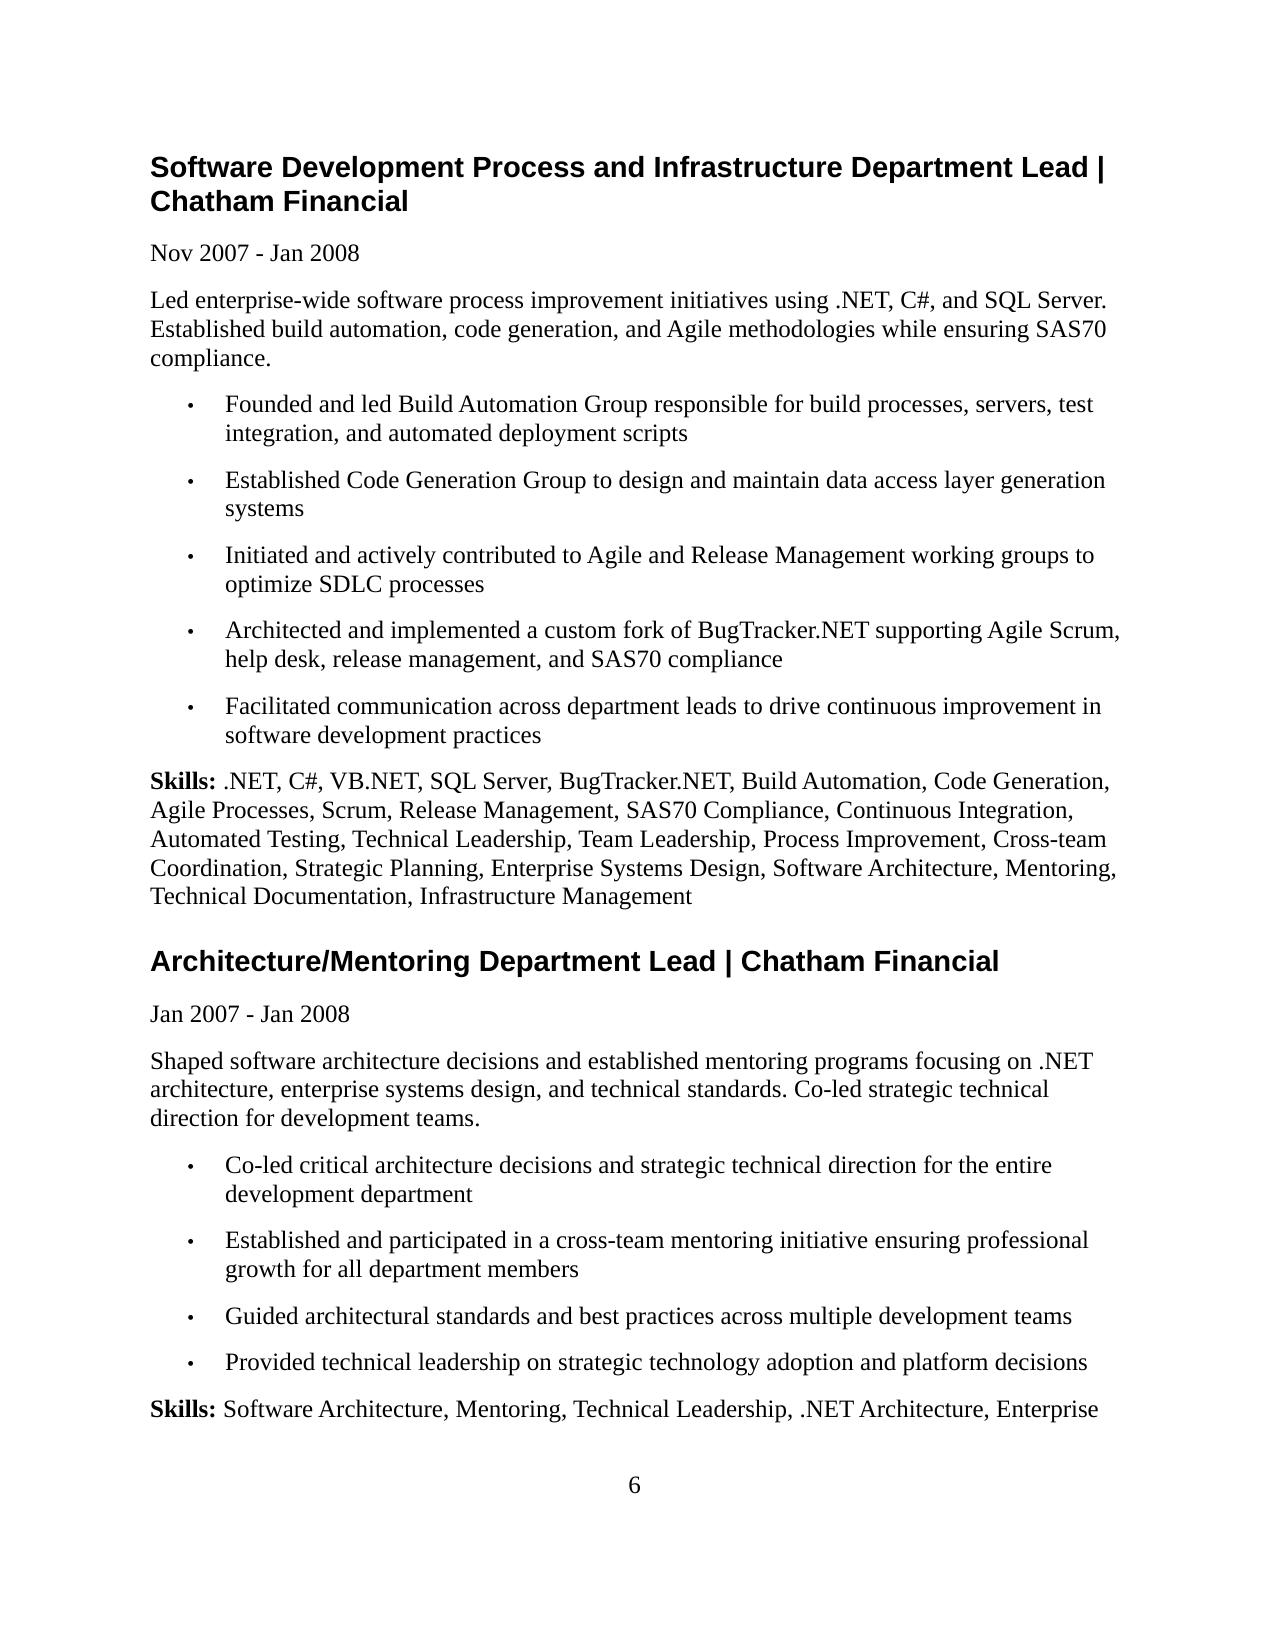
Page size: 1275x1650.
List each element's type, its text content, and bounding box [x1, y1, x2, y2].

text Led enterprise-wide software process improvement initiatives using .NET, C#, and SQL Server. Established build automation, code generation, and Agile methodologies while ensuring SAS70 compliance. [150, 285, 1125, 371]
text Jan 2007 - Jan 2008 [150, 999, 1125, 1028]
list Initiated and actively contributed to Agile and Release Management working groups to optimize SDLC processes [187, 540, 1125, 598]
list Established and participated in a cross-team mentoring initiative ensuring professional growth for all department members [187, 1225, 1125, 1283]
list Provided technical leadership on strategic technology adoption and platform decisions [187, 1347, 1125, 1376]
text Shaped software architecture decisions and established mentoring programs focusing on .NET architecture, enterprise systems design, and technical standards. Co-led strategic technical direction for development teams. [150, 1046, 1125, 1132]
list Founded and led Build Automation Group responsible for build processes, servers, test integration, and automated deployment scripts [187, 389, 1125, 447]
list Established Code Generation Group to design and maintain data access layer generation systems [187, 465, 1125, 522]
text Skills: .NET, C#, VB.NET, SQL Server, BugTracker.NET, Build Automation, Code Generation, Agile Processes, Scrum, Release Management, SAS70 Compliance, Continuous Integration, Automated Testing, Technical Leadership, Team Leadership, Process Improvement, Cross-team Coordination, Strategic Planning, Enterprise Systems Design, Software Architecture, Mentoring, Technical Documentation, Infrastructure Management [150, 766, 1125, 910]
list Co-led critical architecture decisions and strategic technical direction for the entire development department [187, 1150, 1125, 1207]
subtitle Software Development Process and Infrastructure Department Lead | Chatham Financial [150, 150, 1125, 217]
list Guided architectural standards and best practices across multiple development teams [187, 1301, 1125, 1329]
list Architected and implemented a custom fork of BugTracker.NET supporting Agile Scrum, help desk, release management, and SAS70 compliance [187, 616, 1125, 673]
text Nov 2007 - Jan 2008 [150, 238, 1125, 267]
text Skills: Software Architecture, Mentoring, Technical Leadership, .NET Architecture, Enterprise [150, 1394, 1125, 1423]
subtitle Architecture/Mentoring Department Lead | Chatham Financial [150, 944, 1125, 978]
list Facilitated communication across department leads to drive continuous improvement in software development practices [187, 691, 1125, 748]
